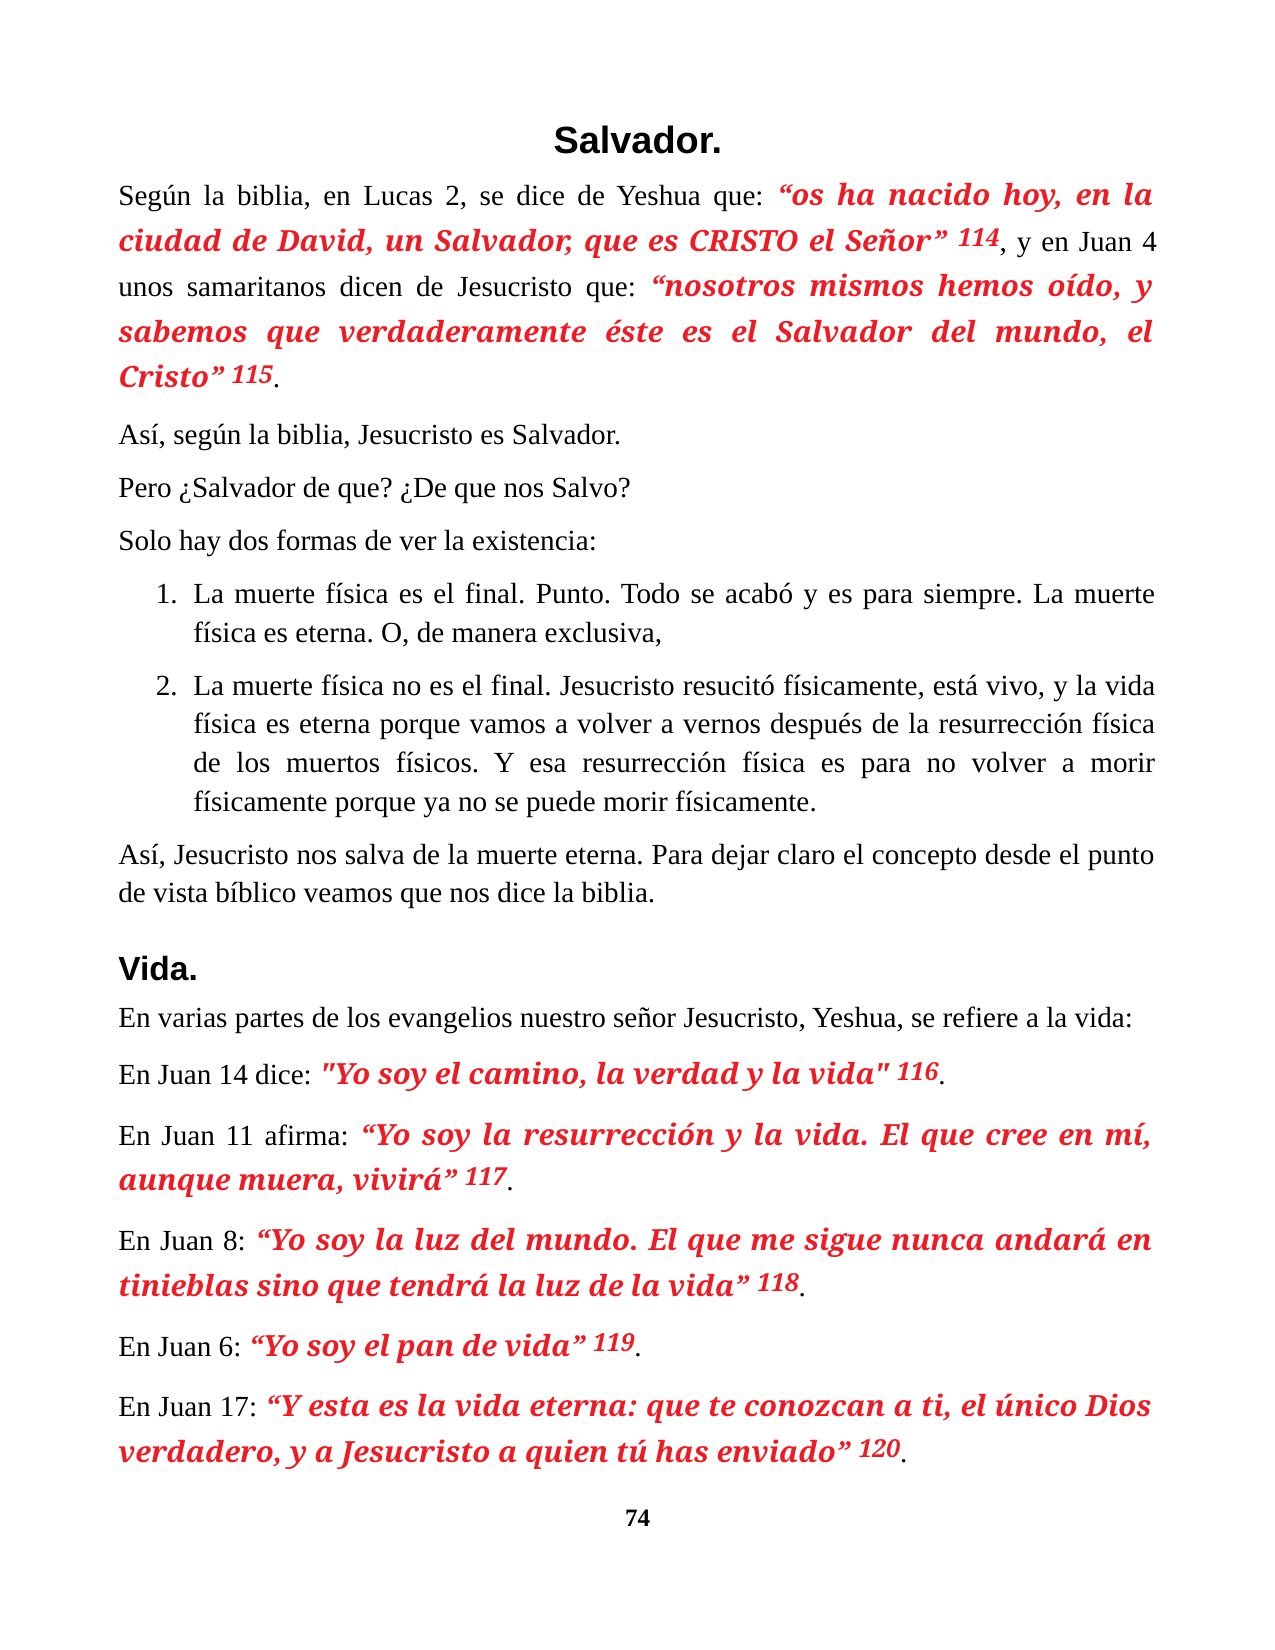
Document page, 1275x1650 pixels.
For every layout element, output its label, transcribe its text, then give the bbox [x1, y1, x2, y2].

text En Juan 17: “Y esta es la vida eterna: que te conozcan a ti, el único Dios verdadero, y a Jesucristo a quien tú has enviado” . [118, 1386, 1157, 1471]
text Así, según la biblia, Jesucristo es Salvador. [118, 417, 1157, 451]
subtitle Vida. [118, 949, 1157, 988]
subtitle Salvador. [118, 118, 1157, 162]
list La muerte física es el final. Punto. Todo se acabó y es para siempre. La muerte física es eterna. O, de manera exclusiva, [156, 576, 1157, 648]
text Solo hay dos formas de ver la existencia: [118, 523, 1157, 557]
list La muerte física no es el final. Jesucristo resucitó físicamente, está vivo, y la vida física es eterna porque vamos a volver a vernos después de la resurrección física de los muertos físicos. Y esa resurrección física es para no volver a morir físicamente porque ya no se puede morir físicamente. [156, 668, 1157, 817]
text En Juan 6: “Yo soy el pan de vida” . [118, 1325, 1157, 1365]
text En Juan 11 afirma: “Yo soy la resurrección y la vida. El que cree en mí, aunque muera, vivirá” . [118, 1114, 1157, 1199]
text Así, Jesucristo nos salva de la muerte eterna. Para dejar claro el concepto desde el punto de vista bíblico veamos que nos dice la biblia. [118, 837, 1157, 909]
text En Juan 14 dice: "Yo soy el camino, la verdad y la vida" . [118, 1053, 1157, 1093]
text Según la biblia, en Lucas 2, se dice de Yeshua que: “os ha nacido hoy, en la ciudad de David, un Salvador, que es CRISTO el Señor” , y en Juan 4 unos samaritanos dicen de Jesucristo que: “nosotros mismos hemos oído, y sabemos que verdaderamente éste es el Salvador del mundo, el Cristo” . [118, 174, 1157, 396]
text En Juan 8: “Yo soy la luz del mundo. El que me sigue nunca andará en tinieblas sino que tendrá la luz de la vida” . [118, 1219, 1157, 1305]
text En varias partes de los evangelios nuestro señor Jesucristo, Yeshua, se refiere a la vida: [118, 1000, 1157, 1034]
text Pero ¿Salvador de que? ¿De que nos Salvo? [118, 470, 1157, 504]
